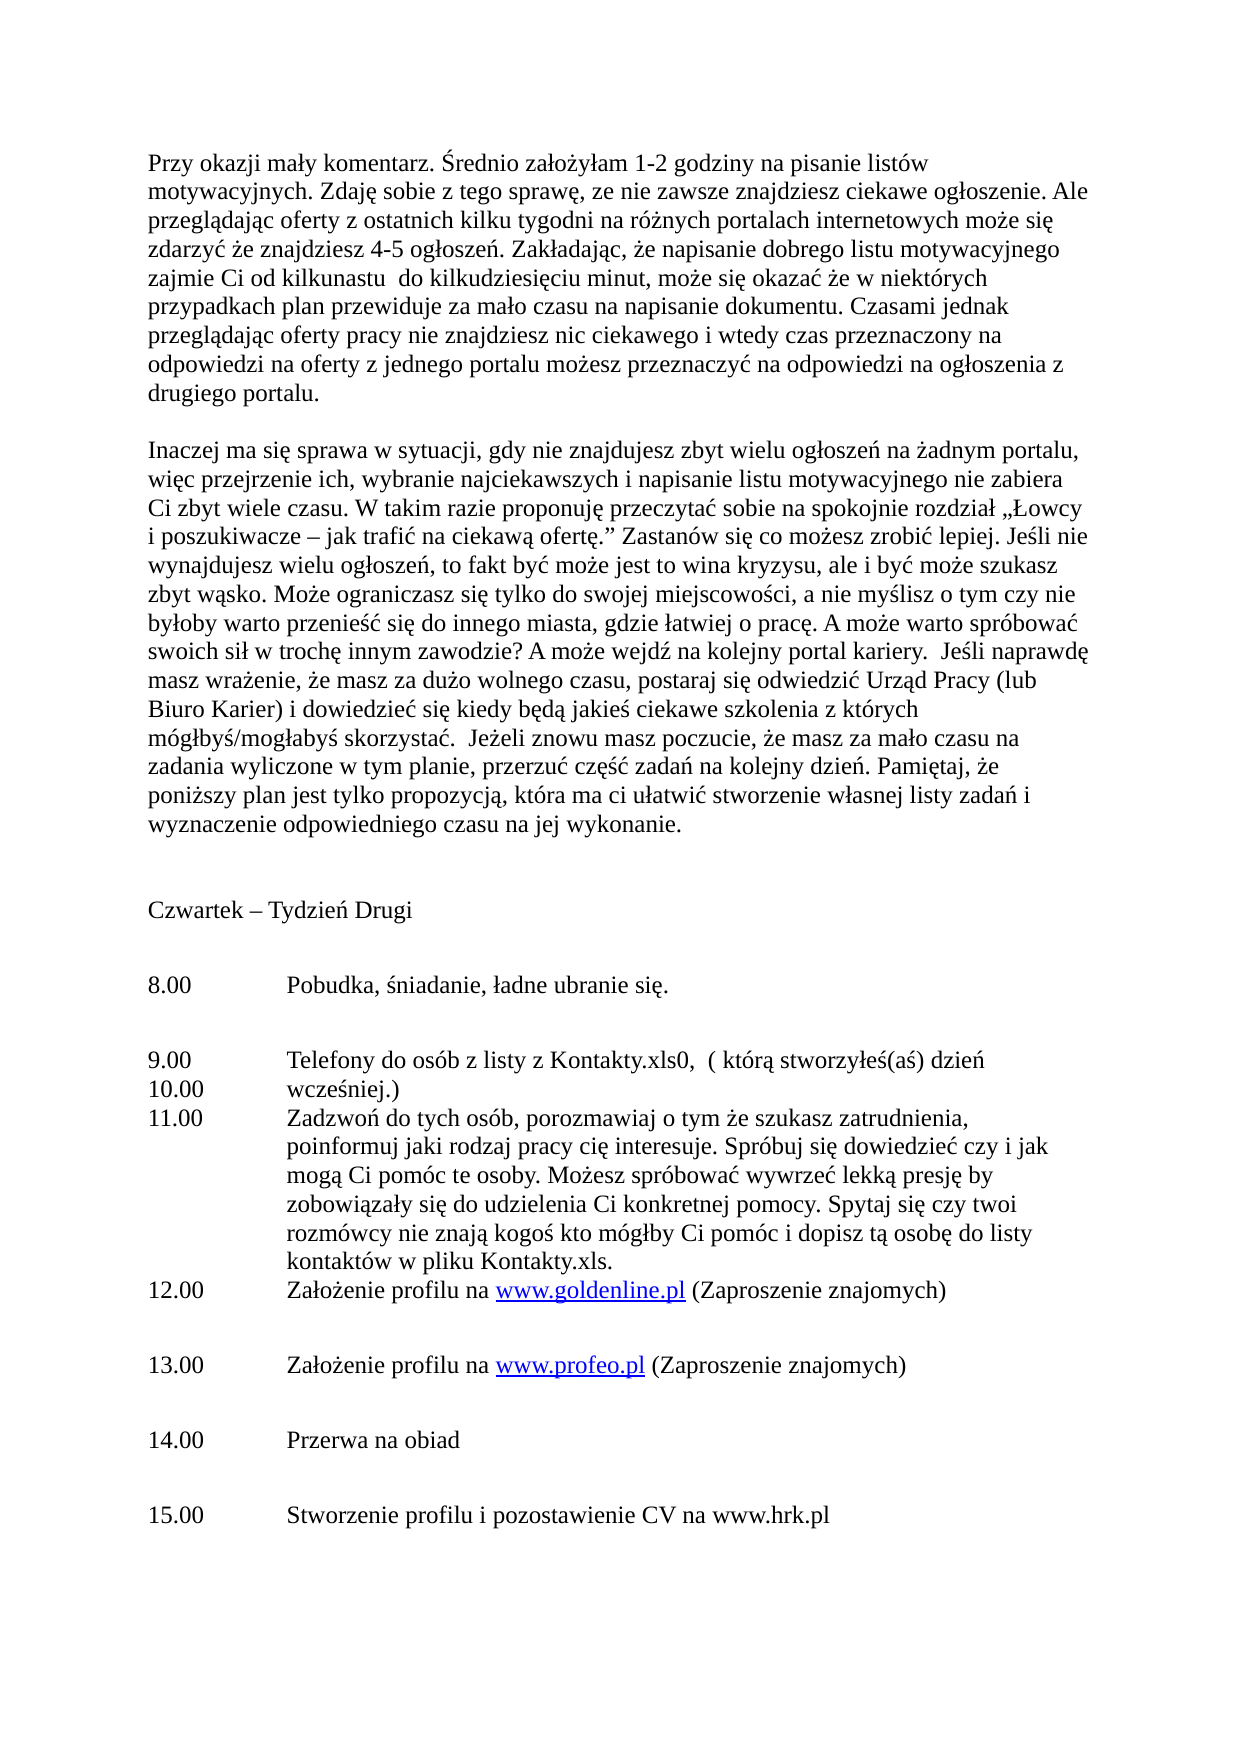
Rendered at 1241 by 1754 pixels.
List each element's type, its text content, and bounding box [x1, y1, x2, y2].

table_cell Założenie profilu na www.profeo.pl (Zaproszenie znajomych) [275, 1350, 1096, 1425]
table_cell Założenie profilu na www.goldenline.pl (Zaproszenie znajomych) [275, 1275, 1096, 1350]
text Inaczej ma się sprawa w sytuacji, gdy nie znajdujesz zbyt wielu ogłoszeń na żadnym portalu, więc przejrzenie ich, wybranie najciekawszych i napisanie listu motywacyjnego nie zabiera Ci zbyt wiele czasu. W takim razie proponuję przeczytać sobie na spokojnie rozdział „Łowcy i poszukiwacze – jak trafić na ciekawą ofertę.” Zastanów się co możesz zrobić lepiej. Jeśli nie wynajdujesz wielu ogłoszeń, to fakt być może jest to wina kryzysu, ale i być może szukasz zbyt wąsko. Może ograniczasz się tylko do swojej miejscowości, a nie myślisz o tym czy nie byłoby warto przenieść się do innego miasta, gdzie łatwiej o pracę. A może warto spróbować swoich sił w trochę innym zawodzie? A może wejdź na kolejny portal kariery. Jeśli naprawdę masz wrażenie, że masz za dużo wolnego czasu, postaraj się odwiedzić Urząd Pracy (lub Biuro Karier) i dowiedzieć się kiedy będą jakieś ciekawe szkolenia z których mógłbyś/mogłabyś skorzystać. Jeżeli znowu masz poczucie, że masz za mało czasu na zadania wyliczone w tym planie, przerzuć część zadań na kolejny dzień. Pamiętaj, że poniższy plan jest tylko propozycją, która ma ci ułatwić stworzenie własnej listy zadań i wyznaczenie odpowiedniego czasu na jej wykonanie. [148, 435, 1093, 838]
table_cell 12.00 [136, 1275, 275, 1350]
table_cell Stworzenie profilu i pozostawienie CV na www.hrk.pl [275, 1500, 1096, 1575]
table_cell 8.00 [136, 970, 275, 1045]
text Przy okazji mały komentarz. Średnio założyłam 1-2 godziny na pisanie listów motywacyjnych. Zdaję sobie z tego sprawę, ze nie zawsze znajdziesz ciekawe ogłoszenie. Ale przeglądając oferty z ostatnich kilku tygodni na różnych portalach internetowych może się zdarzyć że znajdziesz 4-5 ogłoszeń. Zakładając, że napisanie dobrego listu motywacyjnego zajmie Ci od kilkunastu do kilkudziesięciu minut, może się okazać że w niektórych przypadkach plan przewiduje za mało czasu na napisanie dokumentu. Czasami jednak przeglądając oferty pracy nie znajdziesz nic ciekawego i wtedy czas przeznaczony na odpowiedzi na oferty z jednego portalu możesz przeznaczyć na odpowiedzi na ogłoszenia z drugiego portalu. [148, 148, 1093, 406]
table_cell 14.00 [136, 1425, 275, 1500]
table_cell Pobudka, śniadanie, ładne ubranie się. [275, 970, 1096, 1045]
table_cell 9.00 10.00 11.00 [136, 1045, 275, 1275]
table_header Czwartek – Tydzień Drugi [136, 895, 1096, 970]
table_cell Przerwa na obiad [275, 1425, 1096, 1500]
table_cell 13.00 [136, 1350, 275, 1425]
table_cell Telefony do osób z listy z Kontakty.xls0, ( którą stworzyłeś(aś) dzień wcześniej.) Zadzwoń do tych osób, porozmawiaj o tym że szukasz zatrudnienia, poinformuj jaki rodzaj pracy cię interesuje. Spróbuj się dowiedzieć czy i jak mogą Ci pomóc te osoby. Możesz spróbować wywrzeć lekką presję by zobowiązały się do udzielenia Ci konkretnej pomocy. Spytaj się czy twoi rozmówcy nie znają kogoś kto mógłby Ci pomóc i dopisz tą osobę do listy kontaktów w pliku Kontakty.xls. [275, 1045, 1096, 1275]
table_cell 15.00 [136, 1500, 275, 1575]
